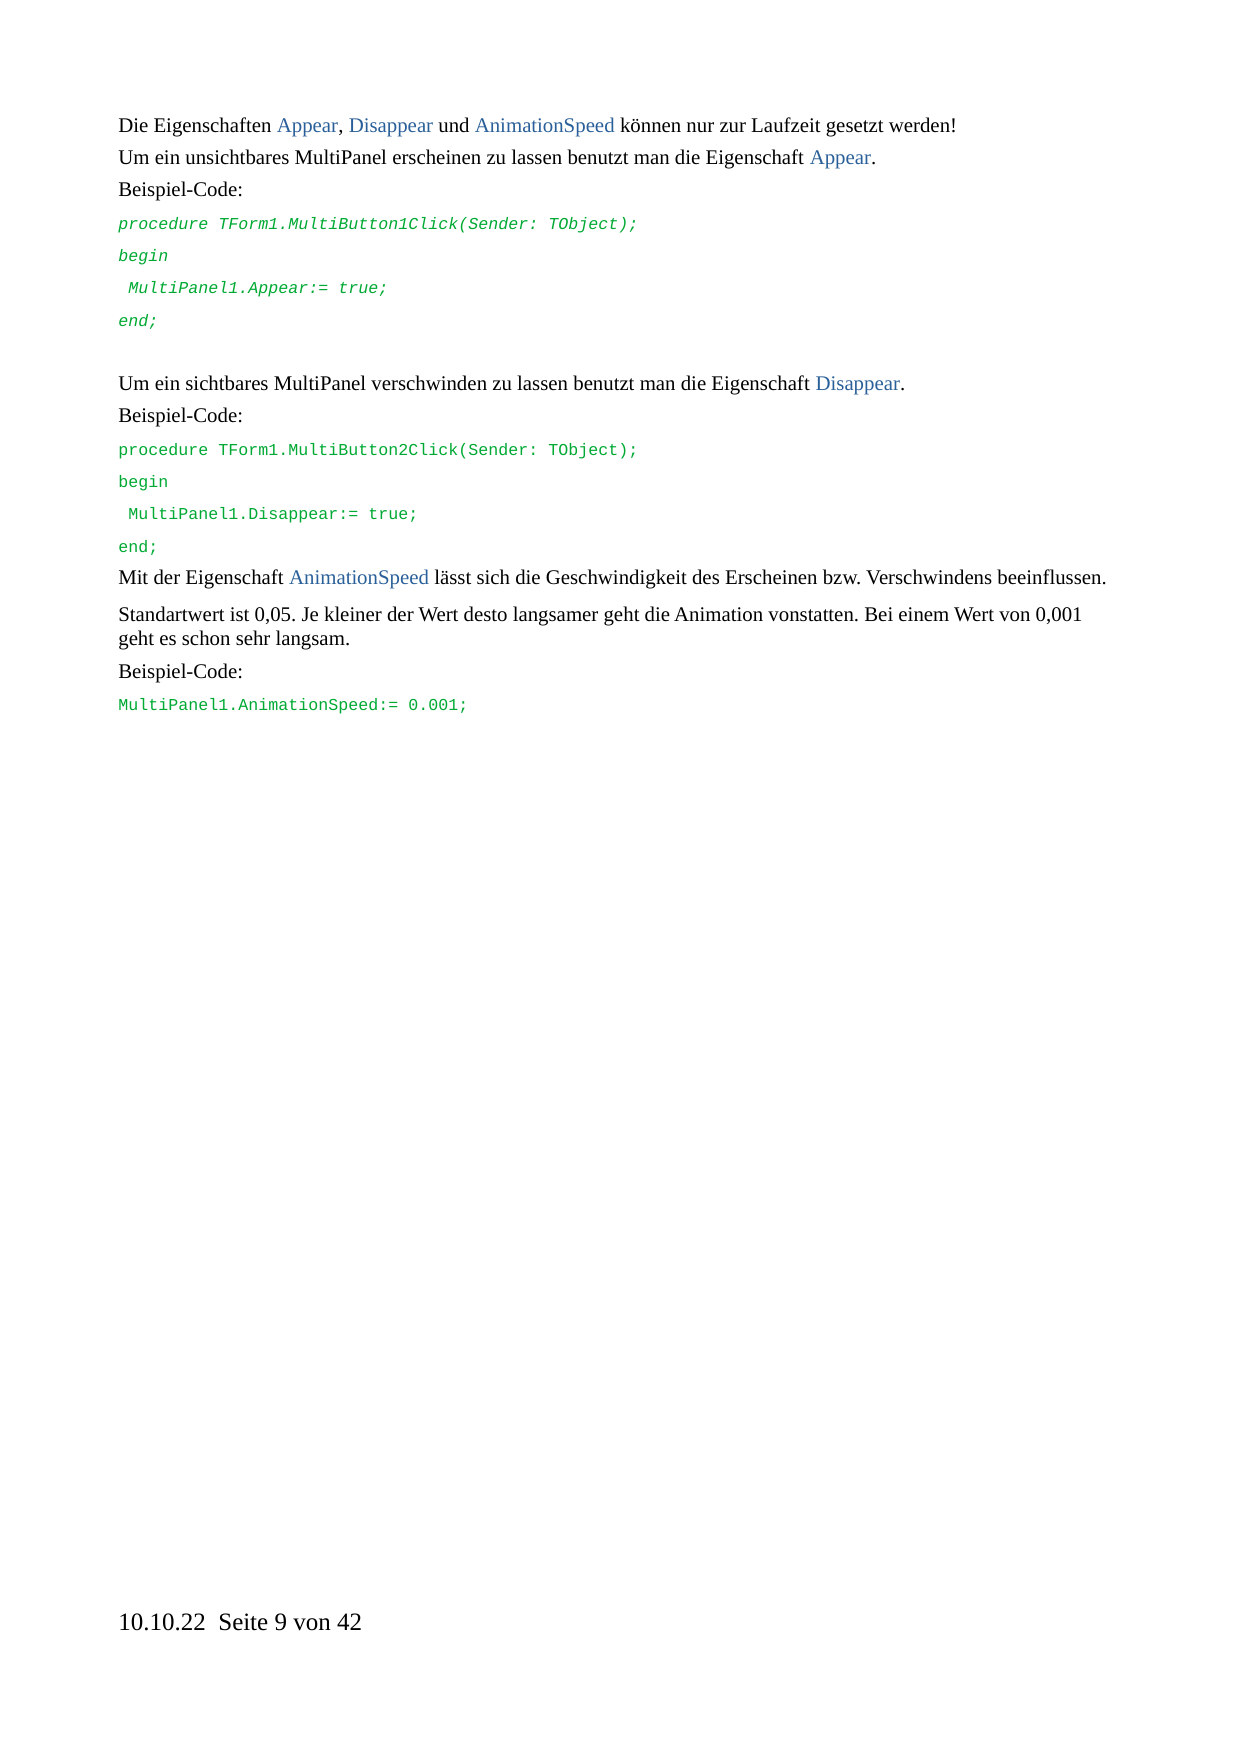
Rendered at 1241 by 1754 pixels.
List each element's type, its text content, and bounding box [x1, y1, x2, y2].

text procedure TForm1.MultiButton1Click(Sender: TObject); [118, 215, 1122, 233]
text begin [118, 473, 1122, 491]
text Standartwert ist 0,05. Je kleiner der Wert desto langsamer geht die Animation vonstatten. Bei einem Wert von 0,001 geht es schon sehr langsam. [118, 602, 1122, 650]
text Beispiel-Code: [118, 409, 1122, 426]
text end; [118, 312, 1122, 329]
text Mit der Eigenschaft AnimationSpeed lässt sich die Geschwindigkeit des Erscheinen bzw. Verschwindens beeinflussen. [118, 570, 1122, 588]
text MultiPanel1.AnimationSpeed:= 0.001; [118, 697, 1122, 714]
text end; [118, 538, 1122, 556]
text Beispiel-Code: [118, 664, 1122, 682]
text MultiPanel1.Appear:= true; [118, 279, 1122, 297]
text Die Eigenschaften Appear, Disappear und AnimationSpeed können nur zur Laufzeit gesetzt werden! [118, 118, 1122, 136]
text MultiPanel1.Disappear:= true; [118, 506, 1122, 523]
text Um ein sichtbares MultiPanel verschwinden zu lassen benutzt man die Eigenschaft Disappear. [118, 376, 1122, 394]
text begin [118, 247, 1122, 265]
text Beispiel-Code: [118, 183, 1122, 200]
text procedure TForm1.MultiButton2Click(Sender: TObject); [118, 441, 1122, 459]
text Um ein unsichtbares MultiPanel erscheinen zu lassen benutzt man die Eigenschaft Appear. [118, 150, 1122, 168]
